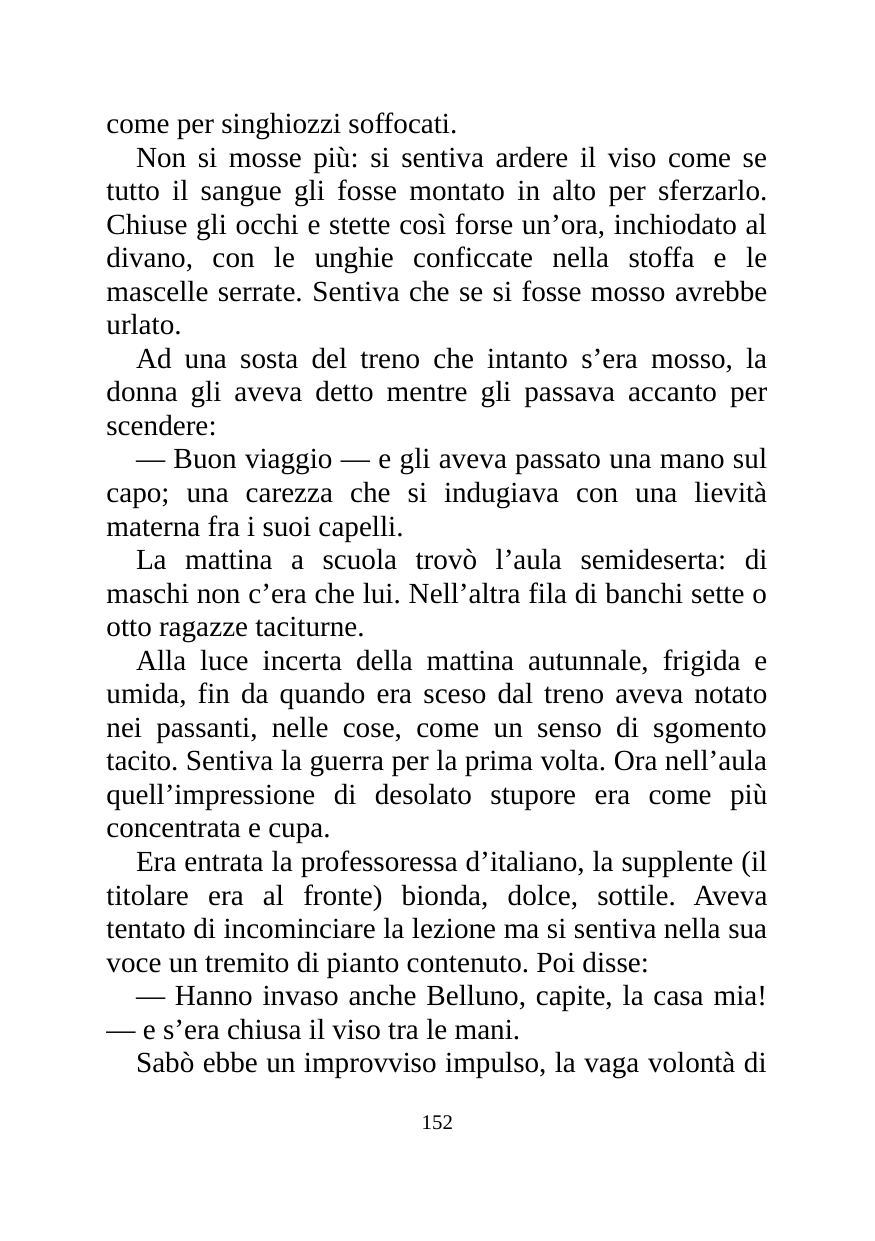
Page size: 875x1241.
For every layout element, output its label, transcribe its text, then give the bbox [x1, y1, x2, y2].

text Era entrata la professoressa d’italiano, la supplente (il titolare era al fronte) bionda, dolce, sottile. Aveva tentato di incominciare la lezione ma si sentiva nella sua voce un tremito di pianto contenuto. Poi disse: [106, 844, 768, 978]
text — Buon viaggio — e gli aveva passato una mano sul capo; una carezza che si indugiava con una lievità materna fra i suoi capelli. [106, 442, 768, 542]
text Non si mosse più: si sentiva ardere il viso come se tutto il sangue gli fosse montato in alto per sferzarlo. Chiuse gli occhi e stette così forse un’ora, inchiodato al divano, con le unghie conficcate nella stoffa e le mascelle serrate. Sentiva che se si fosse mosso avrebbe urlato. [106, 140, 768, 341]
text — Hanno invaso anche Belluno, capite, la casa mia! — e s’era chiusa il viso tra le mani. [106, 978, 768, 1045]
text Alla luce incerta della mattina autunnale, frigida e umida, fin da quando era sceso dal treno aveva notato nei passanti, nelle cose, come un senso di sgomento tacito. Sentiva la guerra per la prima volta. Ora nell’aula quell’impressione di desolato stupore era come più concentrata e cupa. [106, 643, 768, 844]
text Sabò ebbe un improvviso impulso, la vaga volontà di [106, 1045, 768, 1079]
text come per singhiozzi soffocati. [106, 106, 768, 140]
text La mattina a scuola trovò l’aula semideserta: di maschi non c’era che lui. Nell’altra fila di banchi sette o otto ragazze taciturne. [106, 542, 768, 643]
text Ad una sosta del treno che intanto s’era mosso, la donna gli aveva detto mentre gli passava accanto per scendere: [106, 341, 768, 442]
